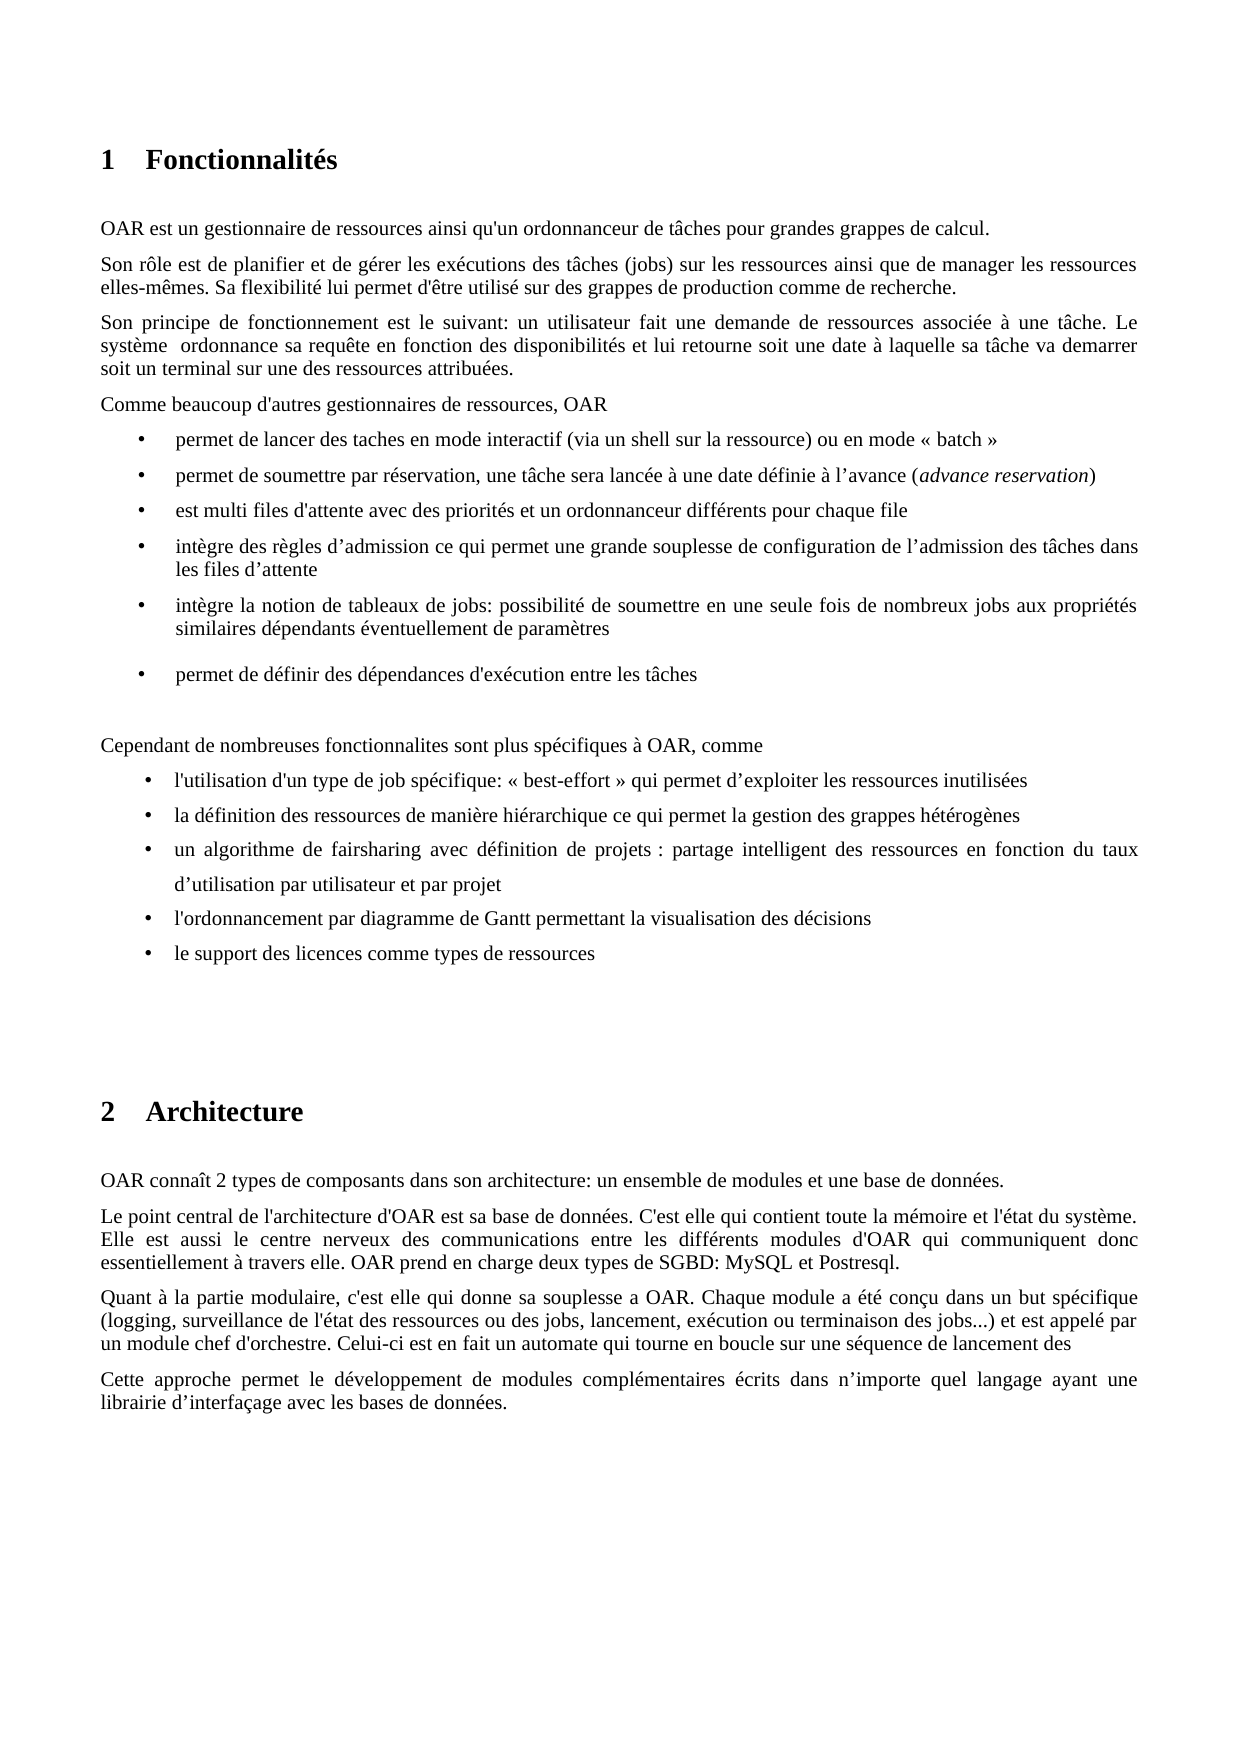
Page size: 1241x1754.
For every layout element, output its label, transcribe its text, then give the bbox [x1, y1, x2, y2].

list permet de lancer des taches en mode interactif (via un shell sur la ressource) ou en mode « batch » [138, 428, 1140, 451]
text OAR connaît 2 types de composants dans son architecture: un ensemble de modules et une base de données. [100, 1169, 1140, 1192]
text Son rôle est de planifier et de gérer les exécutions des tâches (jobs) sur les ressources ainsi que de manager les ressources elles-mêmes. Sa flexibilité lui permet d'être utilisé sur des grappes de production comme de recherche. [100, 253, 1140, 299]
list permet de définir des dépendances d'exécution entre les tâches [138, 662, 1140, 686]
list intègre la notion de tableaux de jobs: possibilité de soumettre en une seule fois de nombreux jobs aux propriétés similaires dépendants éventuellement de paramètres [138, 593, 1140, 639]
list le support des licences comme types de ressources [144, 941, 1140, 964]
list permet de soumettre par réservation, une tâche sera lancée à une date définie à l’avance (advance reservation) [138, 464, 1140, 487]
text OAR est un gestionnaire de ressources ainsi qu'un ordonnanceur de tâches pour grandes grappes de calcul. [100, 217, 1140, 240]
list la définition des ressources de manière hiérarchique ce qui permet la gestion des grappes hétérogènes [144, 803, 1140, 827]
list intègre des règles d’admission ce qui permet une grande souplesse de configuration de l’admission des tâches dans les files d’attente [138, 535, 1140, 581]
text Comme beaucoup d'autres gestionnaires de ressources, OAR [100, 393, 1140, 416]
list un algorithme de fairsharing avec définition de projets : partage intelligent des ressources en fonction du taux d’utilisation par utilisateur et par projet [144, 838, 1140, 896]
subtitle Fonctionnalités [100, 143, 1140, 175]
text Son principe de fonctionnement est le suivant: un utilisateur fait une demande de ressources associée à une tâche. Le système ordonnance sa requête en fonction des disponibilités et lui retourne soit une date à laquelle sa tâche va demarrer soit un terminal sur une des ressources attribuées. [100, 311, 1140, 380]
text Quant à la partie modulaire, c'est elle qui donne sa souplesse a OAR. Chaque module a été conçu dans un but spécifique (logging, surveillance de l'état des ressources ou des jobs, lancement, exécution ou terminaison des jobs...) et est appelé par un module chef d'orchestre. Celui-ci est en fait un automate qui tourne en boucle sur une séquence de lancement des [100, 1286, 1140, 1355]
subtitle Architecture [100, 1095, 1140, 1127]
text Le point central de l'architecture d'OAR est sa base de données. C'est elle qui contient toute la mémoire et l'état du système. Elle est aussi le centre nerveux des communications entre les différents modules d'OAR qui communiquent donc essentiellement à travers elle. OAR prend en charge deux types de SGBD: MySQL et Postresql. [100, 1204, 1140, 1274]
list est multi files d'attente avec des priorités et un ordonnanceur différents pour chaque file [138, 499, 1140, 522]
text Cette approche permet le développement de modules complémentaires écrits dans n’importe quel langage ayant une librairie d’interfaçage avec les bases de données. [100, 1368, 1140, 1437]
list l'utilisation d'un type de job spécifique: « best-effort » qui permet d’exploiter les ressources inutilisées [144, 769, 1140, 792]
text Cependant de nombreuses fonctionnalites sont plus spécifiques à OAR, comme [100, 733, 1140, 757]
list l'ordonnancement par diagramme de Gantt permettant la visualisation des décisions [144, 907, 1140, 930]
